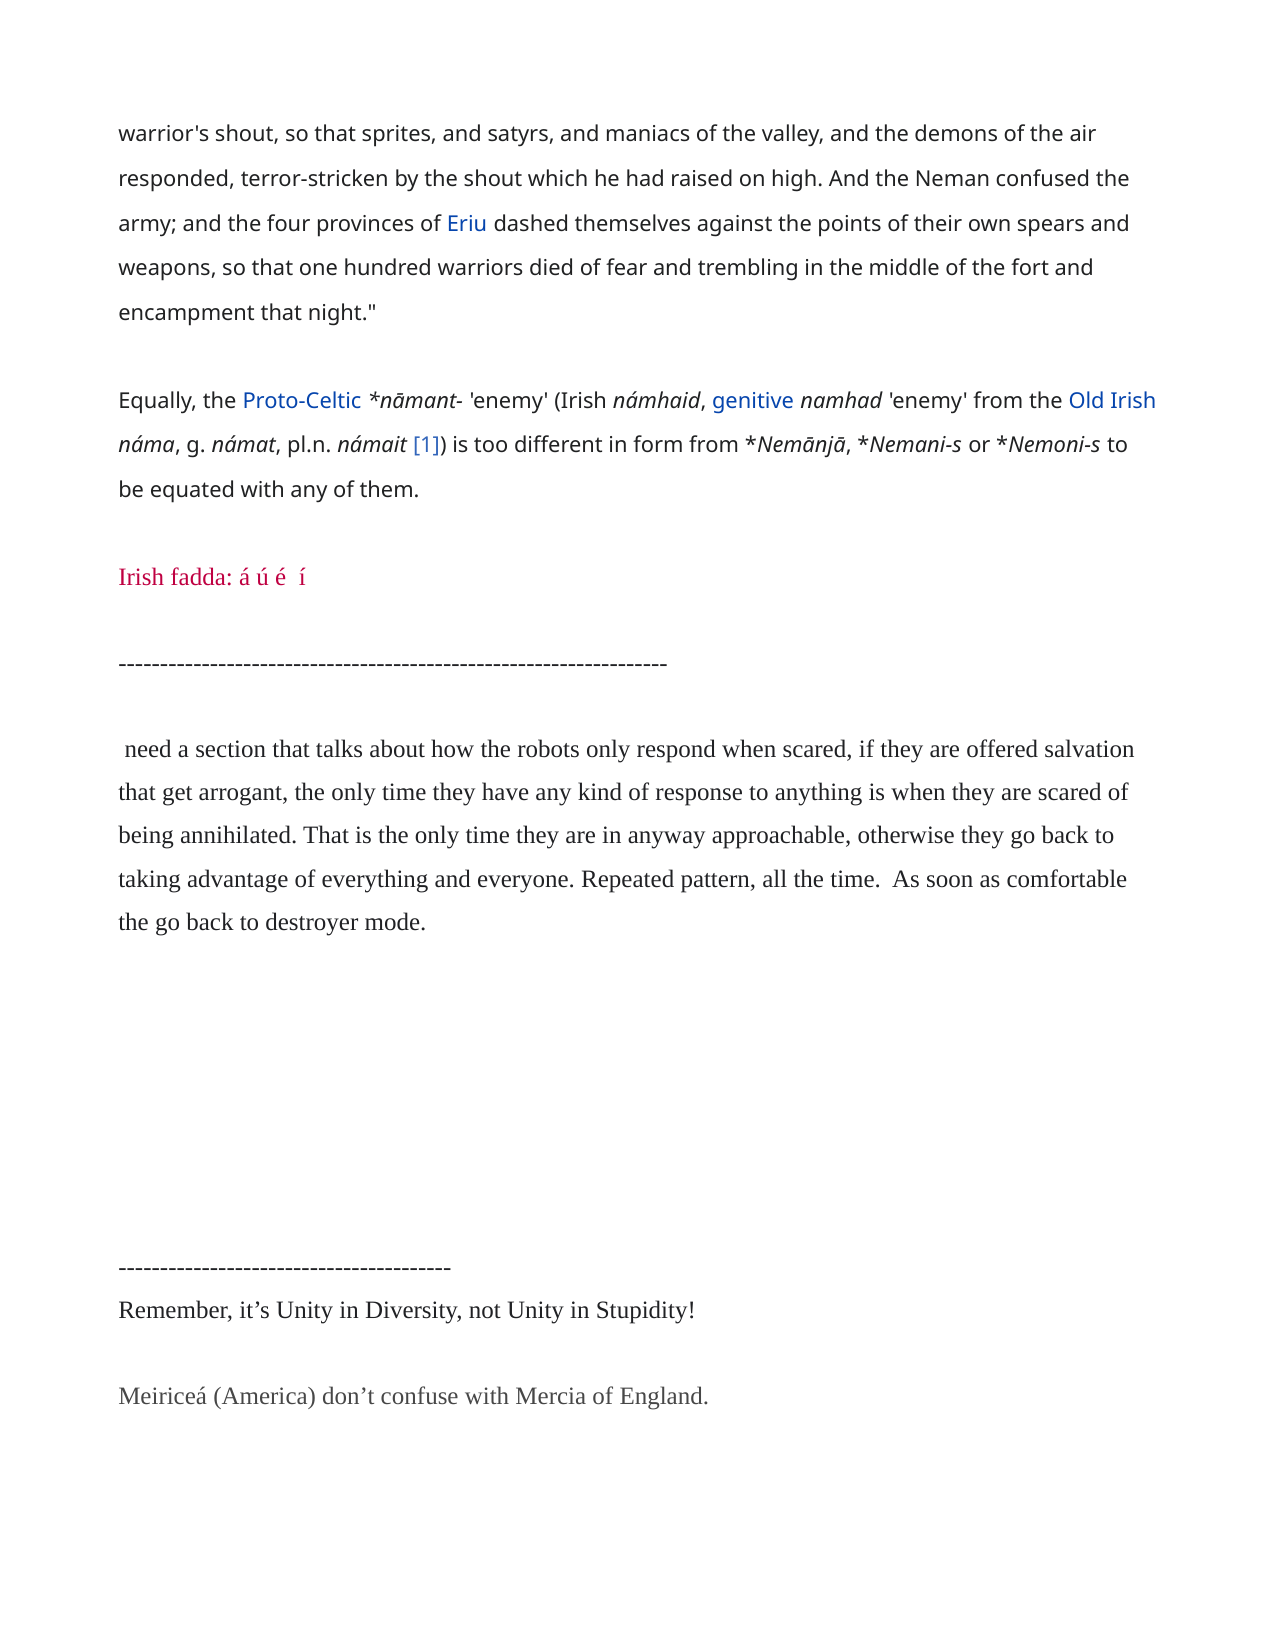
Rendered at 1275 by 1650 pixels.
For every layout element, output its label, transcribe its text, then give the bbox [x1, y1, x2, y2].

text ---------------------------------------- [118, 1252, 1157, 1281]
text Remember, it’s Unity in Diversity, not Unity in Stupidity! [118, 1295, 1157, 1324]
text warrior's shout, so that sprites, and satyrs, and maniacs of the valley, and the demons of the air responded, terror-stricken by the shout which he had raised on high. And the Neman confused the army; and the four provinces of Eriu dashed themselves against the points of their own spears and weapons, so that one hundred warriors died of fear and trembling in the middle of the fort and encampment that night." [118, 118, 1157, 327]
text ------------------------------------------------------------------ [118, 648, 1157, 677]
text need a section that talks about how the robots only respond when scared, if they are offered salvation that get arrogant, the only time they have any kind of response to anything is when they are scared of being annihilated. That is the only time they are in anyway approachable, otherwise they go back to taking advantage of everything and everyone. Repeated pattern, all the time. As soon as comfortable the go back to destroyer mode. [118, 734, 1157, 936]
text Equally, the Proto-Celtic *nāmant- 'enemy' (Irish námhaid, genitive namhad 'enemy' from the Old Irish náma, g. námat, pl.n. námait [1]) is too different in form from *Nemānjā, *Nemani-s or *Nemoni-s to be equated with any of them. [118, 385, 1157, 504]
text Irish fadda: á ú é í [118, 562, 1157, 591]
text Meiriceá (America) don’t confuse with Mercia of England. [118, 1381, 1157, 1410]
